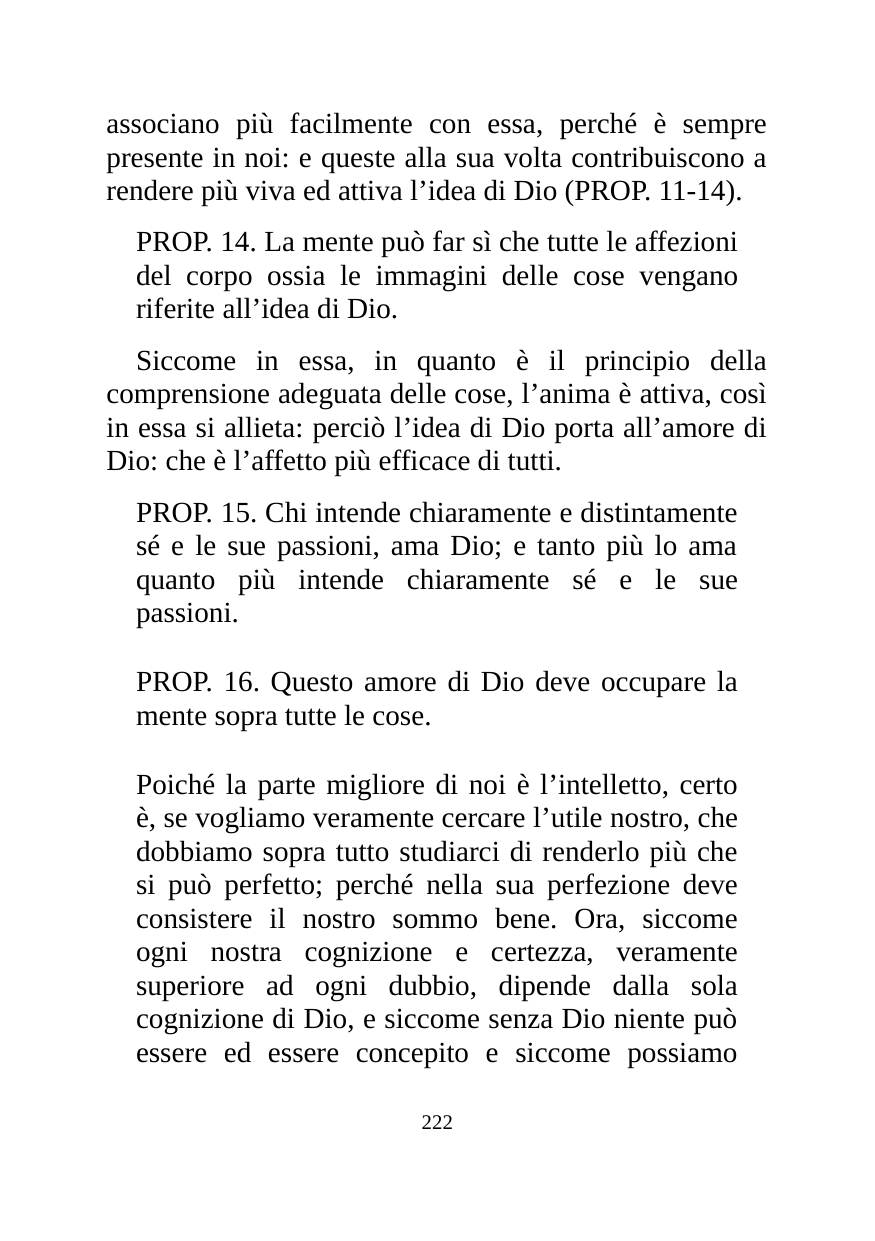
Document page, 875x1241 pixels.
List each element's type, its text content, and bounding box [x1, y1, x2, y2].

text Poiché la parte migliore di noi è l’intelletto, certo è, se vogliamo veramente cercare l’utile nostro, che dobbiamo sopra tutto studiarci di renderlo più che si può perfetto; perché nella sua perfezione deve consistere il nostro sommo bene. Ora, siccome ogni nostra cognizione e certezza, veramente superiore ad ogni dubbio, dipende dalla sola cognizione di Dio, e siccome senza Dio niente può essere ed essere concepito e siccome possiamo [136, 767, 738, 1069]
text associano più facilmente con essa, perché è sempre presente in noi: e queste alla sua volta contribuiscono a rendere più viva ed attiva l’idea di Dio (PROP. 11-14). [106, 106, 768, 207]
text PROP. 15. Chi intende chiaramente e distintamente sé e le sue passioni, ama Dio; e tanto più lo ama quanto più intende chiaramente sé e le sue passioni. [136, 495, 738, 629]
text Siccome in essa, in quanto è il principio della comprensione adeguata delle cose, l’anima è attiva, così in essa si allieta: perciò l’idea di Dio porta all’amore di Dio: che è l’affetto più efficace di tutti. [106, 343, 768, 477]
text PROP. 14. La mente può far sì che tutte le affezioni del corpo ossia le immagini delle cose vengano riferite all’idea di Dio. [136, 224, 738, 325]
text PROP. 16. Questo amore di Dio deve occupare la mente sopra tutte le cose. [136, 664, 738, 731]
